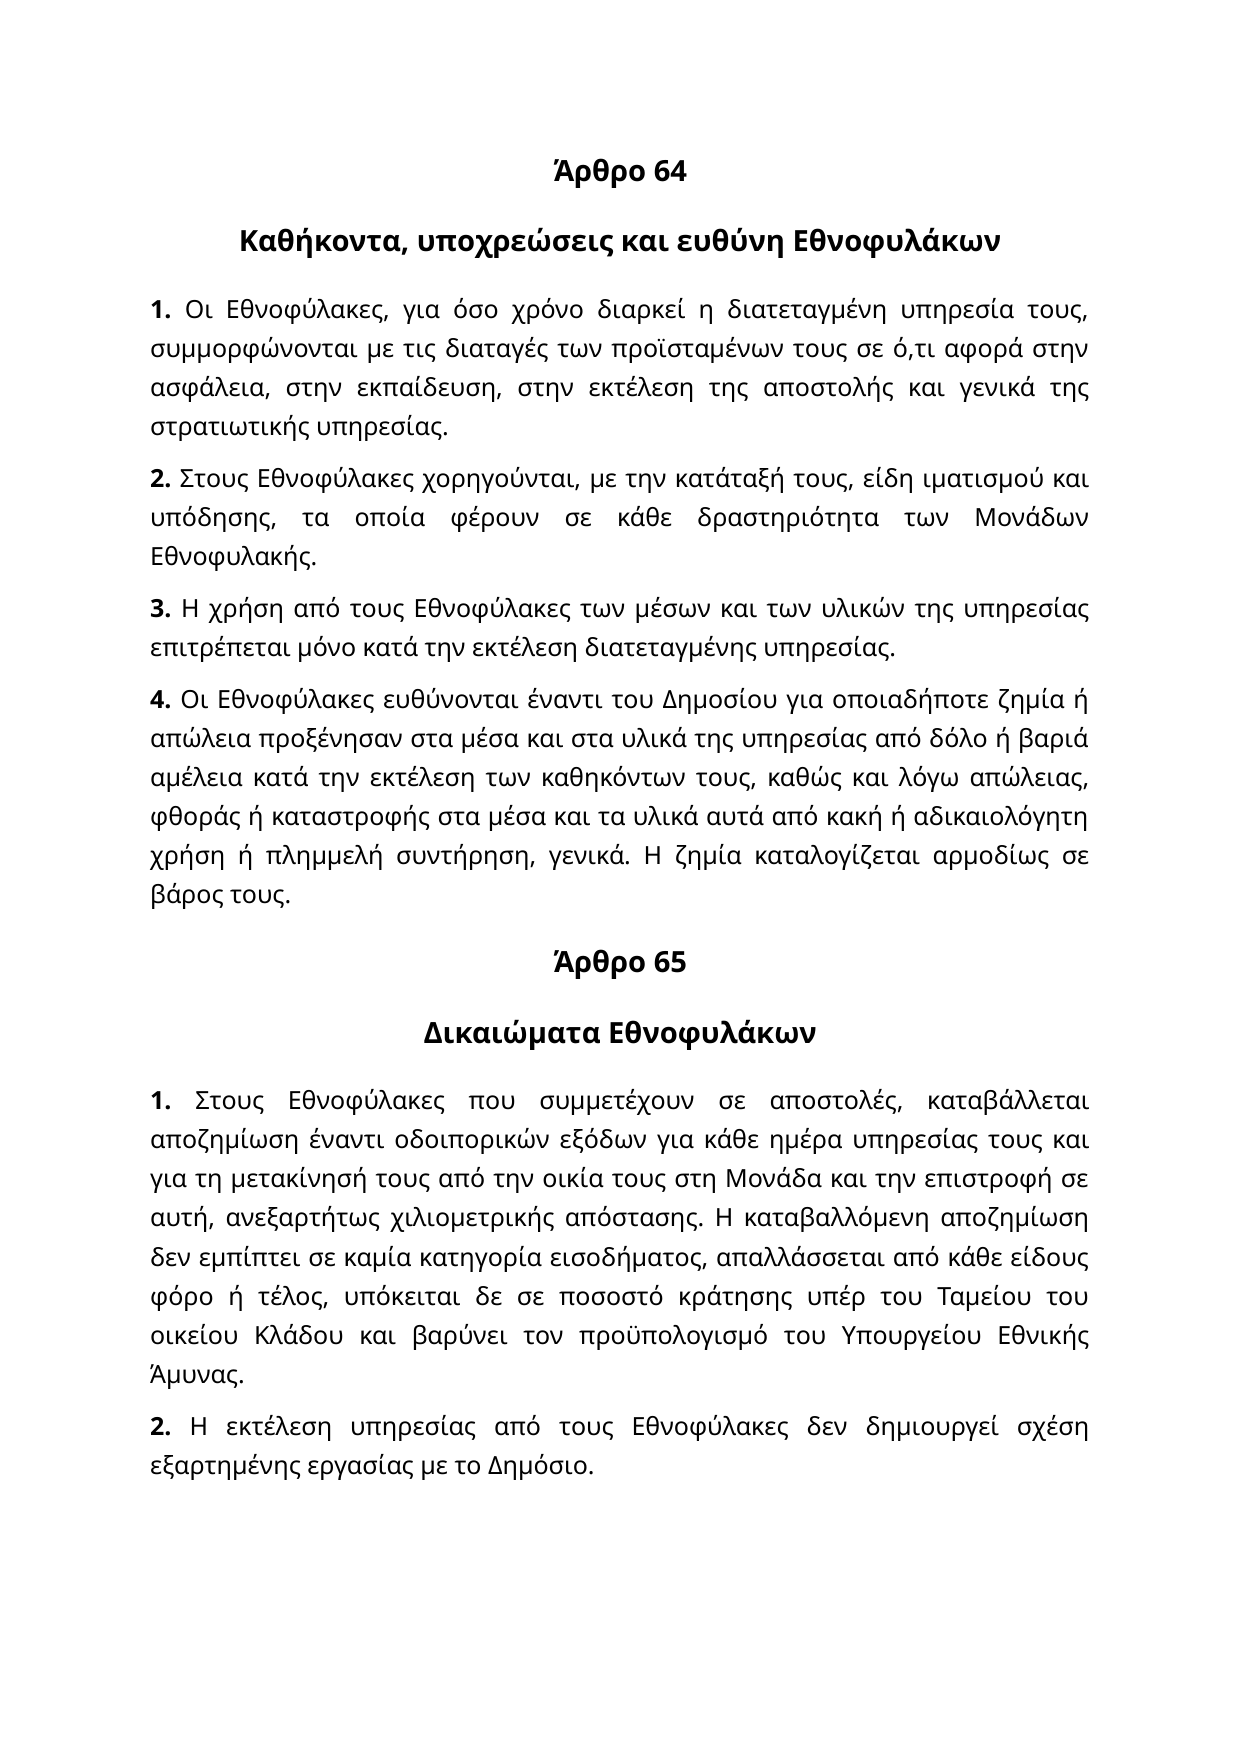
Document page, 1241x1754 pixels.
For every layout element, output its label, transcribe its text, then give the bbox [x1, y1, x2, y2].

text 1. Οι Εθνοφύλακες, για όσο χρόνο διαρκεί η διατεταγμένη υπηρεσία τους, συμμορφώνονται με τις διαταγές των προϊσταμένων τους σε ό,τι αφορά στην ασφάλεια, στην εκπαίδευση, στην εκτέλεση της αποστολής και γενικά της στρατιωτικής υπηρεσίας. [150, 291, 1090, 443]
subtitle Καθήκοντα, υποχρεώσεις και ευθύνη Εθνοφυλάκων [150, 221, 1090, 260]
text 2. Στους Εθνοφύλακες χορηγούνται, με την κατάταξή τους, είδη ιματισμού και υπόδησης, τα οποία φέρουν σε κάθε δραστηριότητα των Μονάδων Εθνοφυλακής. [150, 460, 1090, 573]
subtitle Άρθρο 65 [150, 941, 1090, 981]
subtitle Δικαιώματα Εθνοφυλάκων [150, 1012, 1090, 1052]
text 2. Η εκτέλεση υπηρεσίας από τους Εθνοφύλακες δεν δημιουργεί σχέση εξαρτημένης εργασίας με το Δημόσιο. [150, 1408, 1090, 1482]
text 4. Οι Εθνοφύλακες ευθύνονται έναντι του Δημοσίου για οποιαδήποτε ζημία ή απώλεια προξένησαν στα μέσα και στα υλικά της υπηρεσίας από δόλο ή βαριά αμέλεια κατά την εκτέλεση των καθηκόντων τους, καθώς και λόγω απώλειας, φθοράς ή καταστροφής στα μέσα και τα υλικά αυτά από κακή ή αδικαιολόγητη χρήση ή πλημμελή συντήρηση, γενικά. Η ζημία καταλογίζεται αρμοδίως σε βάρος τους. [150, 681, 1090, 911]
subtitle Άρθρο 64 [150, 150, 1090, 190]
text 3. Η χρήση από τους Εθνοφύλακες των μέσων και των υλικών της υπηρεσίας επιτρέπεται μόνο κατά την εκτέλεση διατεταγμένης υπηρεσίας. [150, 590, 1090, 664]
text 1. Στους Εθνοφύλακες που συμμετέχουν σε αποστολές, καταβάλλεται αποζημίωση έναντι οδοιπορικών εξόδων για κάθε ημέρα υπηρεσίας τους και για τη μετακίνησή τους από την οικία τους στη Μονάδα και την επιστροφή σε αυτή, ανεξαρτήτως χιλιομετρικής απόστασης. Η καταβαλλόμενη αποζημίωση δεν εμπίπτει σε καμία κατηγορία εισοδήματος, απαλλάσσεται από κάθε είδους φόρο ή τέλος, υπόκειται δε σε ποσοστό κράτησης υπέρ του Ταμείου του οικείου Κλάδου και βαρύνει τον προϋπολογισμό του Υπουργείου Εθνικής Άμυνας. [150, 1082, 1090, 1391]
